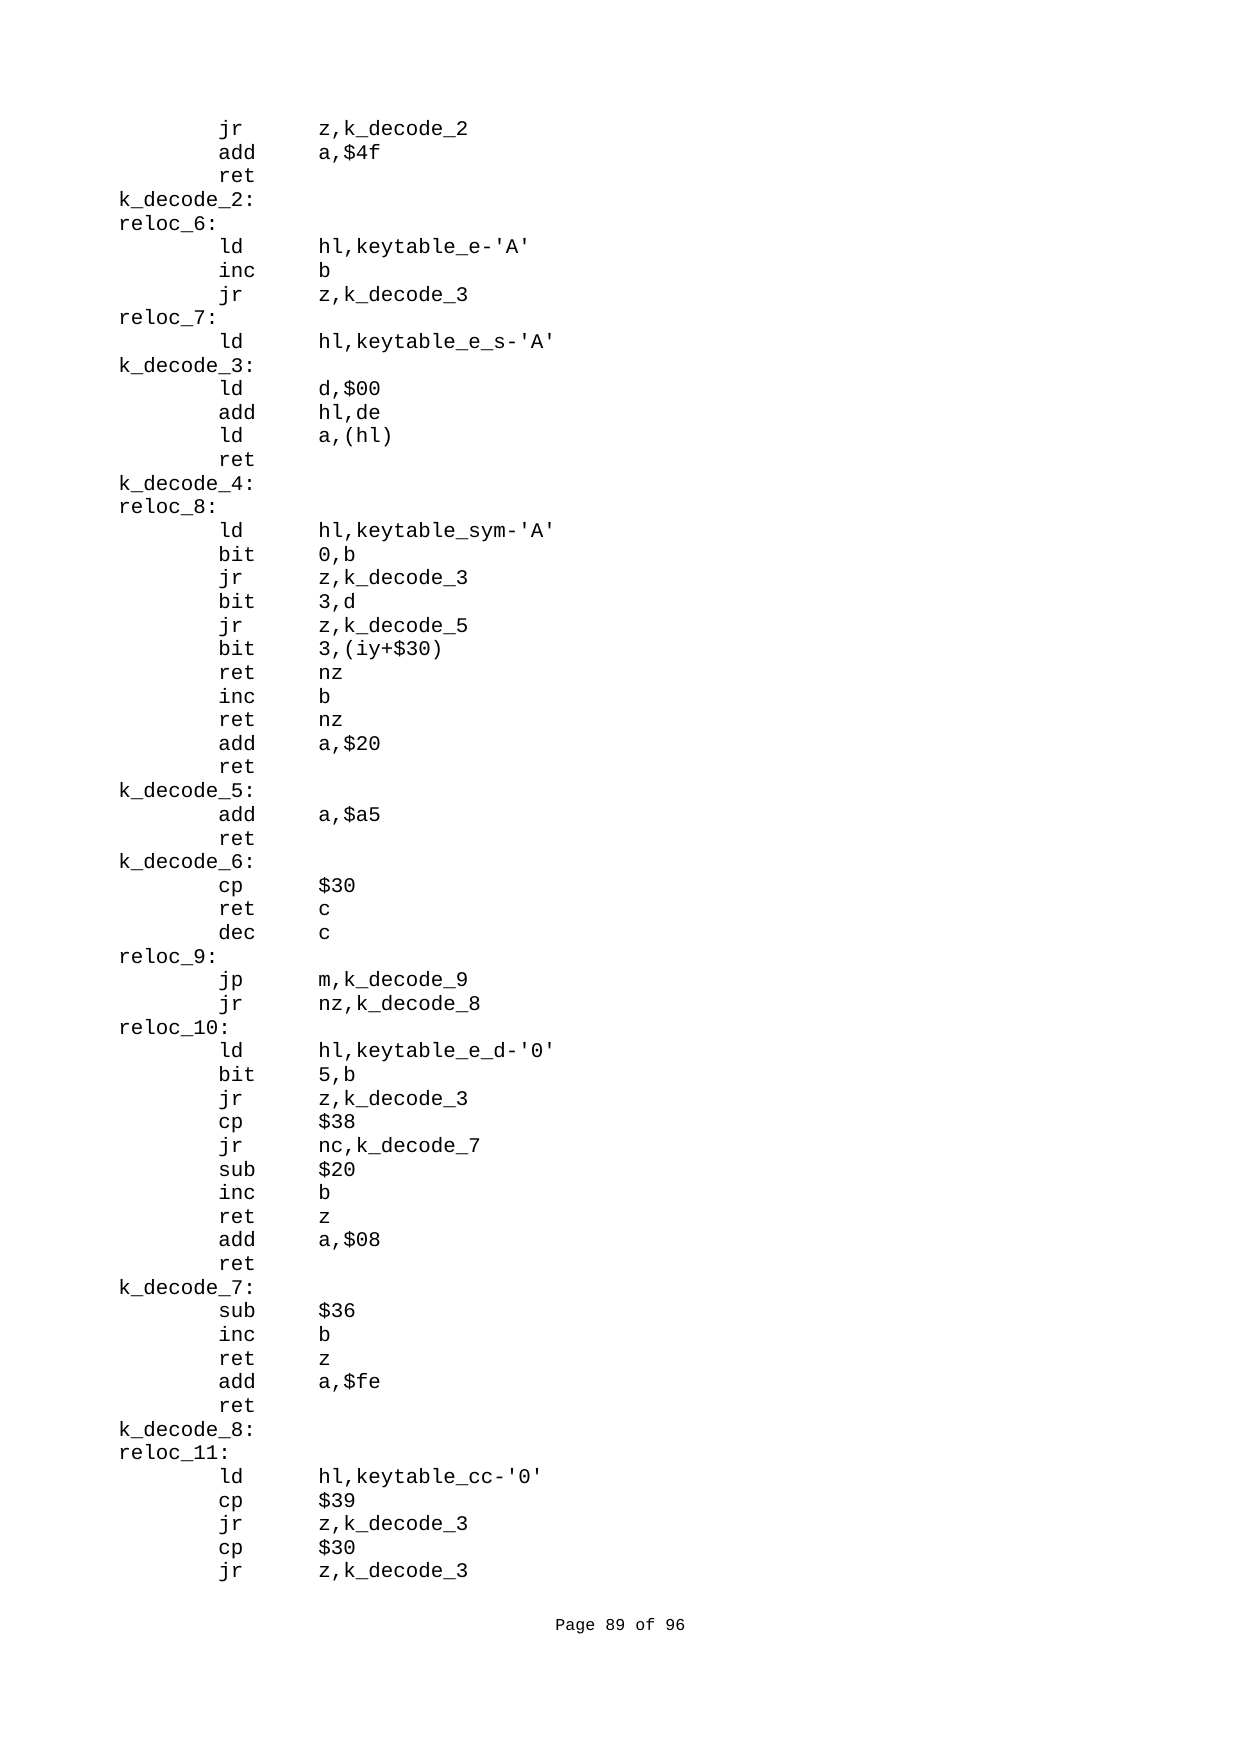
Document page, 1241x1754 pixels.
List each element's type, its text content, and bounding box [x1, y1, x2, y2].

text ret [118, 165, 1122, 189]
text inc b [118, 1182, 1122, 1206]
text k_decode_6: [118, 851, 1122, 875]
text cp $38 [118, 1111, 1122, 1135]
text reloc_6: [118, 213, 1122, 236]
text cp $30 [118, 875, 1122, 898]
text ld hl,keytable_e_d-'0' [118, 1040, 1122, 1064]
text cp $39 [118, 1489, 1122, 1513]
text jr z,k_decode_3 [118, 567, 1122, 591]
text ld hl,keytable_sym-'A' [118, 520, 1122, 544]
text ret [118, 449, 1122, 473]
text k_decode_3: [118, 354, 1122, 378]
text add a,$20 [118, 733, 1122, 757]
text add a,$fe [118, 1371, 1122, 1395]
text jr z,k_decode_3 [118, 1561, 1122, 1584]
text inc b [118, 1324, 1122, 1348]
text jr z,k_decode_5 [118, 615, 1122, 638]
text ret [118, 757, 1122, 780]
text add a,$a5 [118, 804, 1122, 827]
text inc b [118, 260, 1122, 284]
text bit 0,b [118, 544, 1122, 567]
text ret [118, 1395, 1122, 1419]
text ret z [118, 1348, 1122, 1371]
text jr z,k_decode_3 [118, 1513, 1122, 1537]
text jr z,k_decode_3 [118, 1088, 1122, 1111]
text dec c [118, 922, 1122, 946]
text k_decode_8: [118, 1419, 1122, 1442]
text jp m,k_decode_9 [118, 969, 1122, 993]
text reloc_9: [118, 946, 1122, 969]
text ret [118, 827, 1122, 851]
text reloc_10: [118, 1017, 1122, 1040]
text bit 5,b [118, 1064, 1122, 1088]
text add a,$4f [118, 142, 1122, 165]
text add hl,de [118, 402, 1122, 426]
text jr nz,k_decode_8 [118, 993, 1122, 1017]
text reloc_8: [118, 496, 1122, 520]
text ld d,$00 [118, 378, 1122, 402]
text bit 3,d [118, 591, 1122, 615]
text ret nz [118, 662, 1122, 686]
text ld hl,keytable_e-'A' [118, 236, 1122, 260]
text k_decode_4: [118, 473, 1122, 496]
text ld hl,keytable_cc-'0' [118, 1466, 1122, 1489]
text ret z [118, 1206, 1122, 1229]
text ret nz [118, 709, 1122, 733]
text inc b [118, 686, 1122, 709]
text ld hl,keytable_e_s-'A' [118, 331, 1122, 354]
text jr z,k_decode_3 [118, 284, 1122, 307]
text ld a,(hl) [118, 426, 1122, 449]
text jr nc,k_decode_7 [118, 1135, 1122, 1158]
text k_decode_5: [118, 780, 1122, 804]
text sub $20 [118, 1158, 1122, 1182]
text k_decode_2: [118, 189, 1122, 213]
text jr z,k_decode_2 [118, 118, 1122, 142]
text sub $36 [118, 1300, 1122, 1324]
text ret [118, 1253, 1122, 1277]
text cp $30 [118, 1537, 1122, 1561]
text bit 3,(iy+$30) [118, 638, 1122, 662]
text k_decode_7: [118, 1277, 1122, 1300]
text ret c [118, 898, 1122, 922]
text reloc_7: [118, 307, 1122, 331]
text reloc_11: [118, 1442, 1122, 1466]
text add a,$08 [118, 1229, 1122, 1253]
